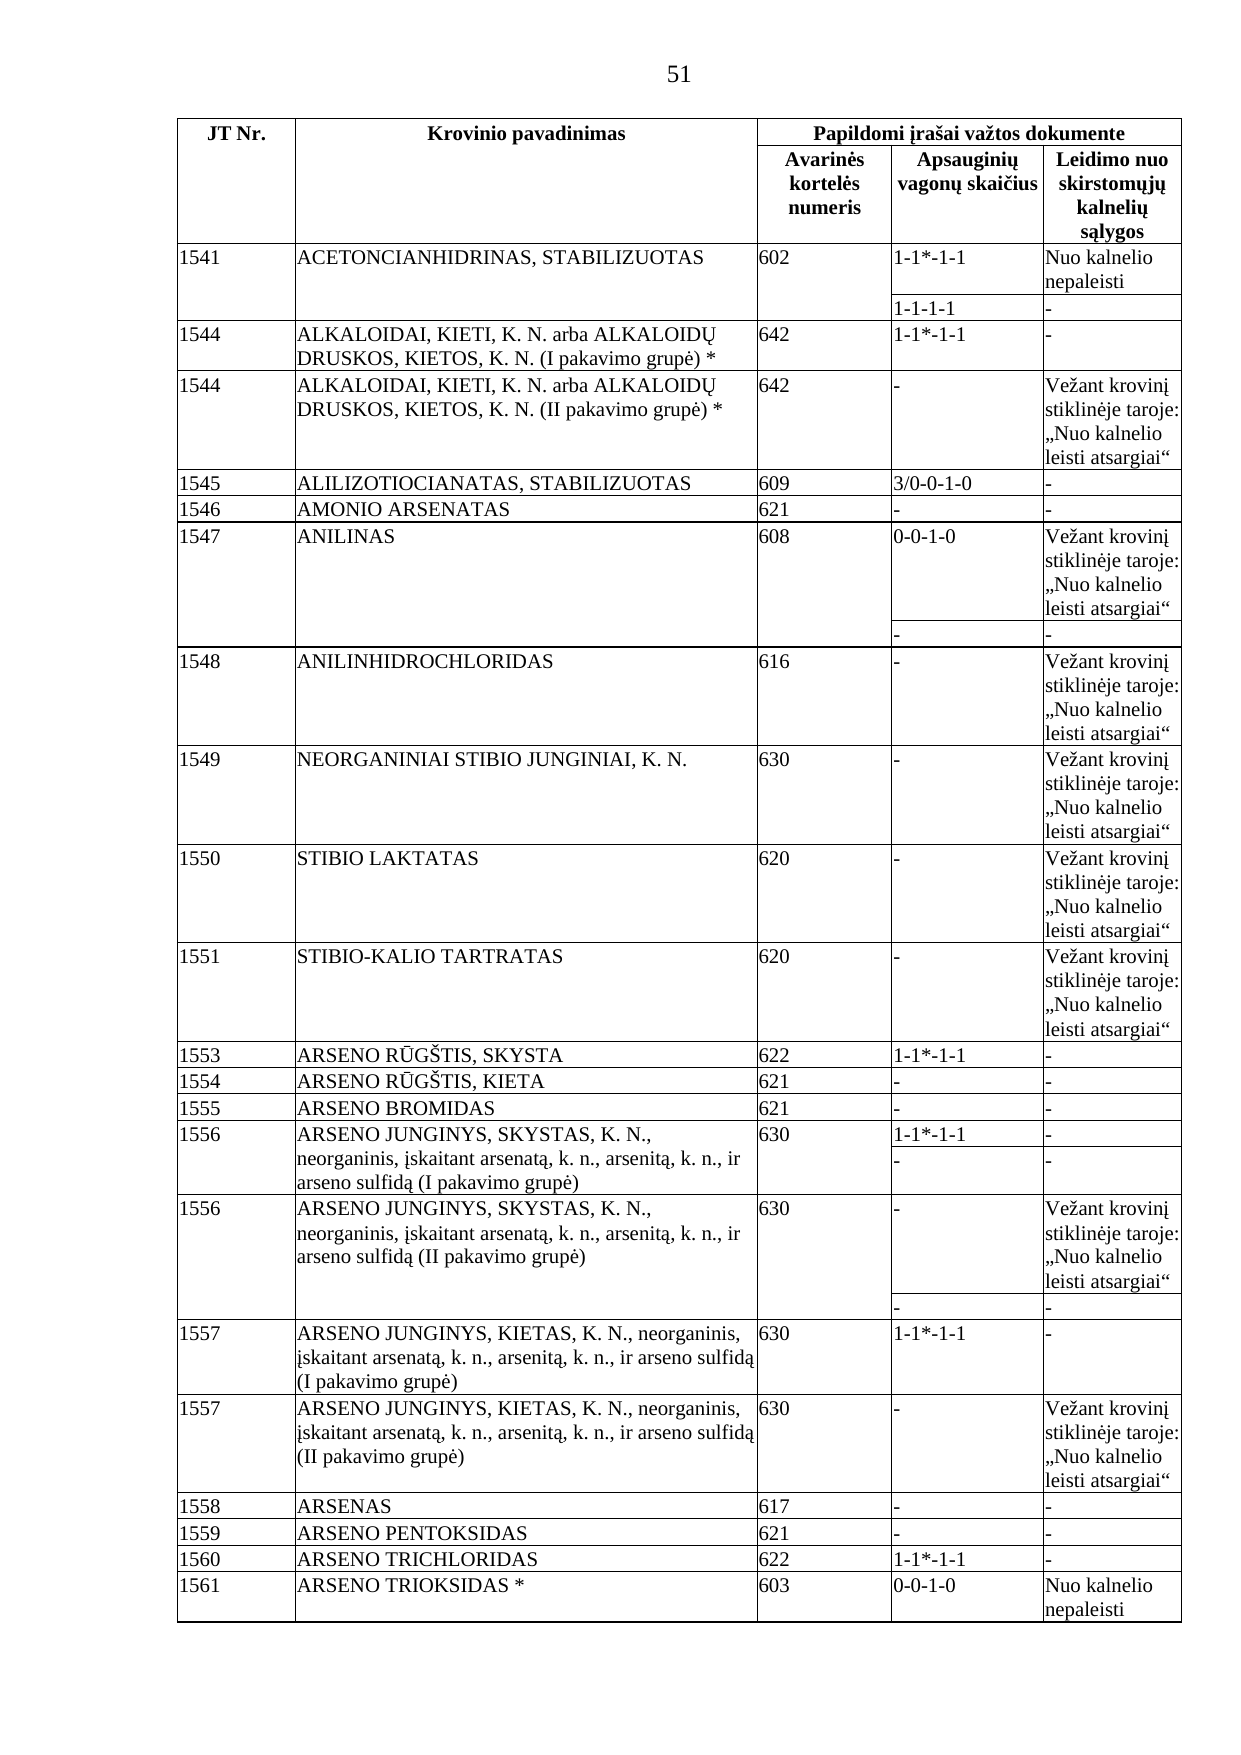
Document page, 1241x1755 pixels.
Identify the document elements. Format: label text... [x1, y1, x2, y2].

table_cell 1-1-1-1 [892, 295, 1043, 320]
table_cell 1-1*-1-1 [892, 321, 1043, 370]
table_cell 1541 [178, 244, 295, 320]
table_cell ARSENO JUNGINYS, KIETAS, K. N., neorganinis, įskaitant arsenatą, k. n., arsenitą, k. n., ir arseno sulfidą (I pakavimo grupė) [296, 1320, 757, 1393]
table_cell ARSENO TRIOKSIDAS * [296, 1572, 757, 1621]
table_cell Vežant krovinį stiklinėje taroje: „Nuo kalnelio leisti atsargiai“ [1044, 1395, 1181, 1492]
table_cell 603 [758, 1572, 891, 1621]
table_cell ANILINAS [296, 523, 757, 646]
table_cell 1557 [178, 1320, 295, 1393]
table_cell 1544 [178, 371, 295, 469]
table_cell ACETONCIANHIDRINAS, STABILIZUOTAS [296, 244, 757, 320]
table_cell ARSENO PENTOKSIDAS [296, 1519, 757, 1545]
table_cell ALILIZOTIOCIANATAS, STABILIZUOTAS [296, 470, 757, 495]
table_cell - [1044, 1121, 1181, 1146]
table_header Krovinio pavadinimas [296, 119, 757, 243]
table_cell 620 [758, 943, 891, 1041]
table_cell - [892, 1519, 1043, 1545]
table_cell ARSENO TRICHLORIDAS [296, 1546, 757, 1571]
table_cell Vežant krovinį stiklinėje taroje: „Nuo kalnelio leisti atsargiai“ [1044, 523, 1181, 620]
table_cell STIBIO-KALIO TARTRATAS [296, 943, 757, 1041]
table_cell ARSENO RŪGŠTIS, SKYSTA [296, 1042, 757, 1067]
table_cell 609 [758, 470, 891, 495]
table_cell - [1044, 1320, 1181, 1393]
table_cell Vežant krovinį stiklinėje taroje: „Nuo kalnelio leisti atsargiai“ [1044, 1195, 1181, 1293]
table_cell 620 [758, 845, 891, 942]
table_cell 616 [758, 648, 891, 745]
table_cell 630 [758, 1195, 891, 1319]
table_cell 1-1*-1-1 [892, 1320, 1043, 1393]
table_cell 617 [758, 1493, 891, 1518]
table_cell - [1044, 470, 1181, 495]
table_cell 1546 [178, 496, 295, 521]
table_cell ARSENO JUNGINYS, KIETAS, K. N., neorganinis, įskaitant arsenatą, k. n., arsenitą, k. n., ir arseno sulfidą (II pakavimo grupė) [296, 1395, 757, 1492]
table_cell - [1044, 1147, 1181, 1194]
table_cell 1-1*-1-1 [892, 1546, 1043, 1571]
table_cell 630 [758, 746, 891, 843]
table_cell 608 [758, 523, 891, 646]
table_cell 1554 [178, 1068, 295, 1093]
table_cell - [892, 1094, 1043, 1119]
table_cell 1-1*-1-1 [892, 1121, 1043, 1146]
table_cell - [892, 1195, 1043, 1293]
table_cell 642 [758, 321, 891, 370]
table_cell - [892, 1395, 1043, 1492]
table_cell 1-1*-1-1 [892, 1042, 1043, 1067]
table_cell 642 [758, 371, 891, 469]
table_cell ARSENO BROMIDAS [296, 1094, 757, 1119]
table_cell Avarinės kortelės numeris [758, 146, 891, 243]
table_cell ALKALOIDAI, KIETI, K. N. arba ALKALOIDŲ DRUSKOS, KIETOS, K. N. (I pakavimo grupė) * [296, 321, 757, 370]
table_cell Leidimo nuo skirstomųjų kalnelių sąlygos [1044, 146, 1181, 243]
table_cell - [1044, 1519, 1181, 1545]
table_cell 1544 [178, 321, 295, 370]
table_cell 630 [758, 1395, 891, 1492]
table_cell 1557 [178, 1395, 295, 1492]
table_cell 1545 [178, 470, 295, 495]
table_cell - [892, 648, 1043, 745]
table_cell Vežant krovinį stiklinėje taroje: „Nuo kalnelio leisti atsargiai“ [1044, 746, 1181, 843]
table_cell 1555 [178, 1094, 295, 1119]
table_cell 1556 [178, 1121, 295, 1194]
table_cell Nuo kalnelio nepaleisti [1044, 244, 1181, 293]
table_header Papildomi įrašai važtos dokumente [758, 119, 1181, 144]
table_cell 1553 [178, 1042, 295, 1067]
table_cell Vežant krovinį stiklinėje taroje: „Nuo kalnelio leisti atsargiai“ [1044, 371, 1181, 469]
table_cell - [892, 845, 1043, 942]
table_cell 1560 [178, 1546, 295, 1571]
table_cell - [1044, 1493, 1181, 1518]
table_cell - [1044, 1068, 1181, 1093]
table_cell - [1044, 621, 1181, 646]
table_cell - [1044, 496, 1181, 521]
table_cell - [1044, 295, 1181, 320]
table_cell ARSENO RŪGŠTIS, KIETA [296, 1068, 757, 1093]
table_cell 1549 [178, 746, 295, 843]
table_cell Apsauginių vagonų skaičius [892, 146, 1043, 243]
table_cell - [892, 496, 1043, 521]
table_cell ARSENAS [296, 1493, 757, 1518]
table_cell 0-0-1-0 [892, 1572, 1043, 1621]
table_cell - [892, 1493, 1043, 1518]
table_cell - [1044, 1094, 1181, 1119]
table_cell 621 [758, 1068, 891, 1093]
table_cell - [1044, 321, 1181, 370]
table_cell Vežant krovinį stiklinėje taroje: „Nuo kalnelio leisti atsargiai“ [1044, 648, 1181, 745]
table_cell 1561 [178, 1572, 295, 1621]
table_cell ARSENO JUNGINYS, SKYSTAS, K. N., neorganinis, įskaitant arsenatą, k. n., arsenitą, k. n., ir arseno sulfidą (I pakavimo grupė) [296, 1121, 757, 1194]
table_cell 3/0-0-1-0 [892, 470, 1043, 495]
table_cell 1558 [178, 1493, 295, 1518]
table_cell 1559 [178, 1519, 295, 1545]
table_cell Vežant krovinį stiklinėje taroje: „Nuo kalnelio leisti atsargiai“ [1044, 943, 1181, 1041]
table_cell AMONIO ARSENATAS [296, 496, 757, 521]
table_cell ALKALOIDAI, KIETI, K. N. arba ALKALOIDŲ DRUSKOS, KIETOS, K. N. (II pakavimo grupė) * [296, 371, 757, 469]
table_cell NEORGANINIAI STIBIO JUNGINIAI, K. N. [296, 746, 757, 843]
table_cell STIBIO LAKTATAS [296, 845, 757, 942]
table_cell - [892, 746, 1043, 843]
table_cell 1550 [178, 845, 295, 942]
table_cell 1547 [178, 523, 295, 646]
table_cell 602 [758, 244, 891, 320]
table_cell - [892, 621, 1043, 646]
table_cell ARSENO JUNGINYS, SKYSTAS, K. N., neorganinis, įskaitant arsenatą, k. n., arsenitą, k. n., ir arseno sulfidą (II pakavimo grupė) [296, 1195, 757, 1319]
table_cell - [1044, 1546, 1181, 1571]
table_cell - [892, 371, 1043, 469]
table_cell - [892, 1068, 1043, 1093]
table_cell 1548 [178, 648, 295, 745]
table_cell - [892, 1147, 1043, 1194]
table_cell Vežant krovinį stiklinėje taroje: „Nuo kalnelio leisti atsargiai“ [1044, 845, 1181, 942]
table_cell 630 [758, 1121, 891, 1194]
table_cell - [892, 943, 1043, 1041]
table_cell 621 [758, 1519, 891, 1545]
table_cell 1556 [178, 1195, 295, 1319]
table_cell 630 [758, 1320, 891, 1393]
table_cell 621 [758, 496, 891, 521]
table_cell - [892, 1294, 1043, 1319]
table_cell 0-0-1-0 [892, 523, 1043, 620]
table_cell - [1044, 1042, 1181, 1067]
table_cell - [1044, 1294, 1181, 1319]
table_cell 622 [758, 1042, 891, 1067]
table_cell 622 [758, 1546, 891, 1571]
table_cell ANILINHIDROCHLORIDAS [296, 648, 757, 745]
table_cell 1-1*-1-1 [892, 244, 1043, 293]
table_cell Nuo kalnelio nepaleisti [1044, 1572, 1181, 1621]
table_header JT Nr. [178, 119, 295, 243]
table_cell 621 [758, 1094, 891, 1119]
table_cell 1551 [178, 943, 295, 1041]
